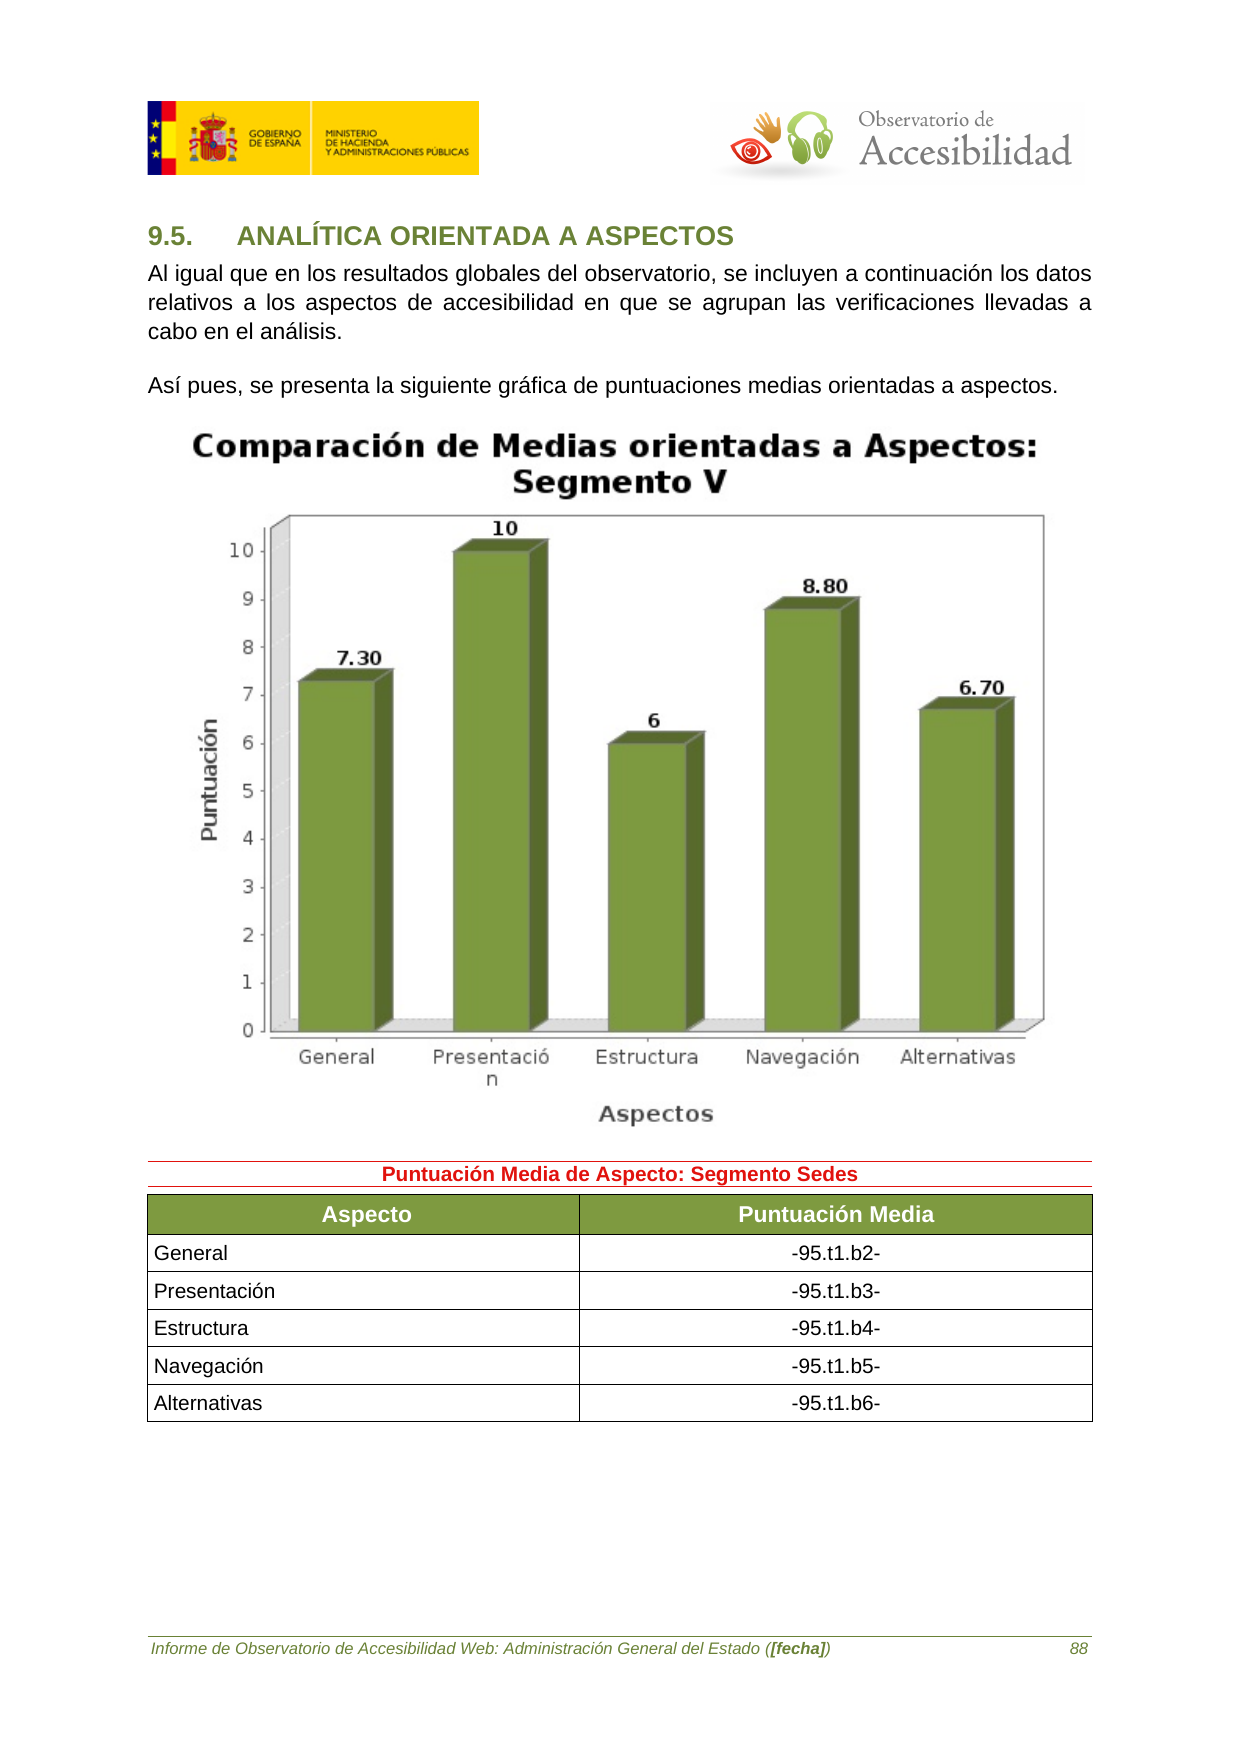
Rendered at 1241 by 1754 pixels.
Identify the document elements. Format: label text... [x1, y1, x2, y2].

table_cell -95.t1.b3- [580, 1272, 1092, 1309]
picture [710, 102, 1086, 185]
table_cell Estructura [148, 1310, 579, 1346]
picture [178, 426, 1062, 1136]
table_cell Presentación [148, 1272, 579, 1309]
table_cell -95.t1.b2- [580, 1235, 1092, 1271]
table_cell -95.t1.b5- [580, 1347, 1092, 1384]
subtitle Analítica orientada a aspectos [148, 220, 1092, 251]
table_header Aspecto [148, 1195, 579, 1234]
table_cell Navegación [148, 1347, 579, 1384]
table_cell -95.t1.b4- [580, 1310, 1092, 1346]
table_cell -95.t1.b6- [580, 1385, 1092, 1421]
table_header Puntuación Media [580, 1195, 1092, 1234]
text Al igual que en los resultados globales del observatorio, se incluyen a continuación los datos relativos a los aspectos de accesibilidad en que se agrupan las verificaciones llevadas a cabo en el análisis. [148, 260, 1092, 344]
text Puntuación Media de Aspecto: Segmento Sedes [148, 1162, 1092, 1186]
table_cell Alternativas [148, 1385, 579, 1421]
picture [147, 101, 479, 175]
text Así pues, se presenta la siguiente gráfica de puntuaciones medias orientadas a aspectos. [148, 372, 1092, 398]
table_cell General [148, 1235, 579, 1271]
